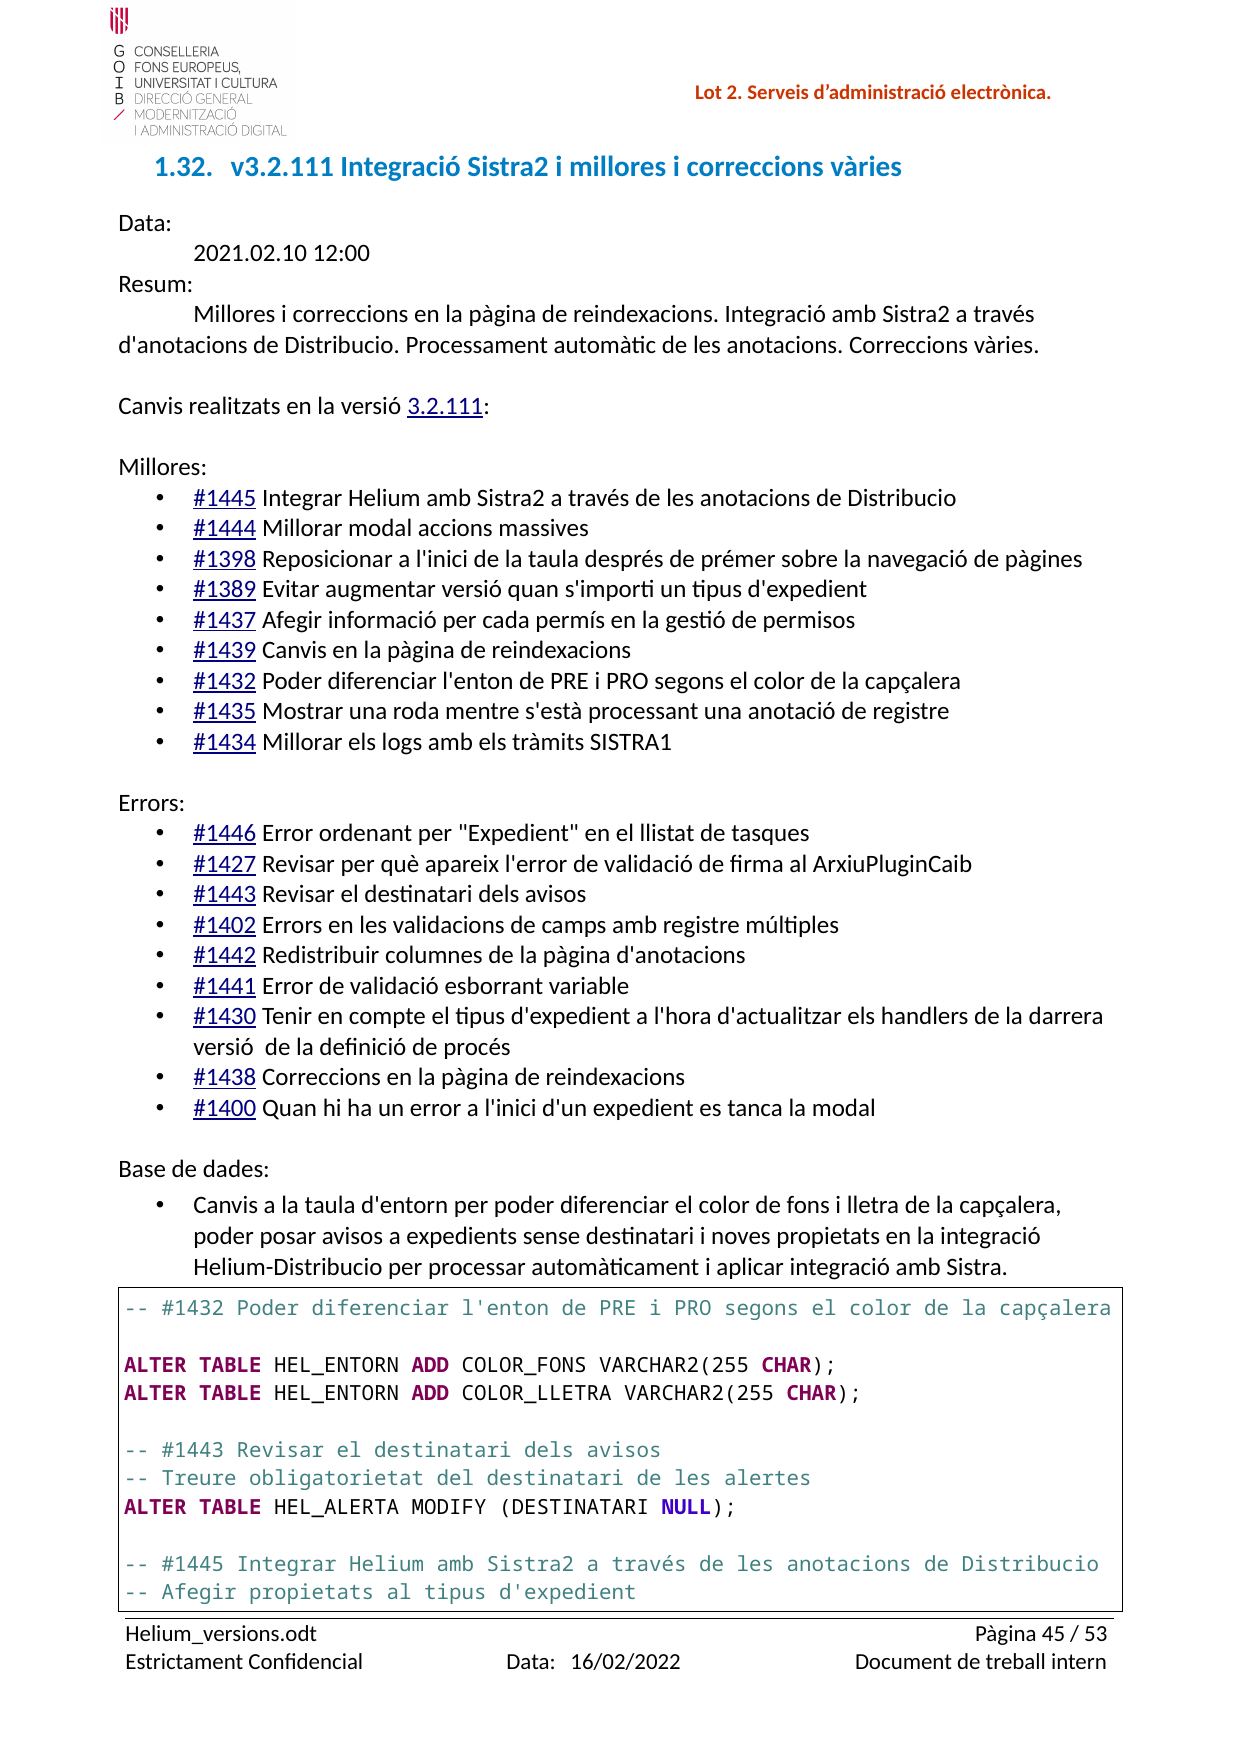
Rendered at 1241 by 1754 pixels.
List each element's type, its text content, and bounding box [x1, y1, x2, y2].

text 2021.02.10 12:00 [118, 237, 1122, 268]
list #1439 Canvis en la pàgina de reindexacions [156, 634, 1122, 665]
list #1438 Correccions en la pàgina de reindexacions [156, 1062, 1122, 1092]
list #1437 Afegir informació per cada permís en la gestió de permisos [156, 604, 1122, 634]
table_header -- #1432 Poder diferenciar l'enton de PRE i PRO segons el color de la capçalera ALTER TABLE HEL_ENTORN ADD COLOR_FONS VARCHAR2(255 CHAR); ALTER TABLE HEL_ENTORN ADD COLOR_LLETRA VARCHAR2(255 CHAR); -- #1443 Revisar el destinatari dels avisos -- Treure obligatorietat del destinatari de les alertes ALTER TABLE HEL_ALERTA MODIFY (DESTINATARI NULL); -- #1445 Integrar Helium amb Sistra2 a través de les anotacions de Distribucio -- Afegir propietats al tipus d'expedient [119, 1288, 1122, 1611]
list #1389 Evitar augmentar versió quan s'importi un tipus d'expedient [156, 573, 1122, 604]
list #1435 Mostrar una roda mentre s'està processant una anotació de registre [156, 695, 1122, 726]
text Canvis realitzats en la versió 3.2.111: [118, 390, 1122, 421]
list #1444 Millorar modal accions massives [156, 512, 1122, 543]
list #1441 Error de validació esborrant variable [156, 970, 1122, 1001]
list #1430 Tenir en compte el tipus d'expedient a l'hora d'actualitzar els handlers de la darrera versió de la definició de procés [156, 1001, 1122, 1062]
subtitle v3.2.111 Integració Sistra2 i millores i correccions vàries [153, 148, 1122, 183]
text Base de dades: [118, 1153, 1122, 1184]
list #1398 Reposicionar a l'inici de la taula després de prémer sobre la navegació de pàgines [156, 543, 1122, 573]
text Data: [118, 207, 1122, 237]
picture [100, 0, 297, 144]
list #1442 Redistribuir columnes de la pàgina d'anotacions [156, 939, 1122, 970]
list #1445 Integrar Helium amb Sistra2 a través de les anotacions de Distribucio [156, 482, 1122, 512]
list #1400 Quan hi ha un error a l'inici d'un expedient es tanca la modal [156, 1092, 1122, 1123]
list #1432 Poder diferenciar l'enton de PRE i PRO segons el color de la capçalera [156, 665, 1122, 695]
text Resum: [118, 268, 1122, 298]
text Errors: [118, 787, 1122, 817]
list Canvis a la taula d'entorn per poder diferenciar el color de fons i lletra de la capçalera, poder posar avisos a expedients sense destinatari i noves propietats en la integració Helium-Distribucio per processar automàticament i aplicar integració amb Sistra. [156, 1189, 1122, 1281]
text Millores i correccions en la pàgina de reindexacions. Integració amb Sistra2 a través d'anotacions de Distribucio. Processament automàtic de les anotacions. Correccions vàries. [118, 298, 1122, 359]
list #1434 Millorar els logs amb els tràmits SISTRA1 [156, 726, 1122, 756]
list #1446 Error ordenant per "Expedient" en el llistat de tasques [156, 817, 1122, 848]
text Millores: [118, 451, 1122, 482]
list #1443 Revisar el destinatari dels avisos [156, 878, 1122, 909]
list #1402 Errors en les validacions de camps amb registre múltiples [156, 909, 1122, 939]
list #1427 Revisar per què apareix l'error de validació de firma al ArxiuPluginCaib [156, 848, 1122, 878]
